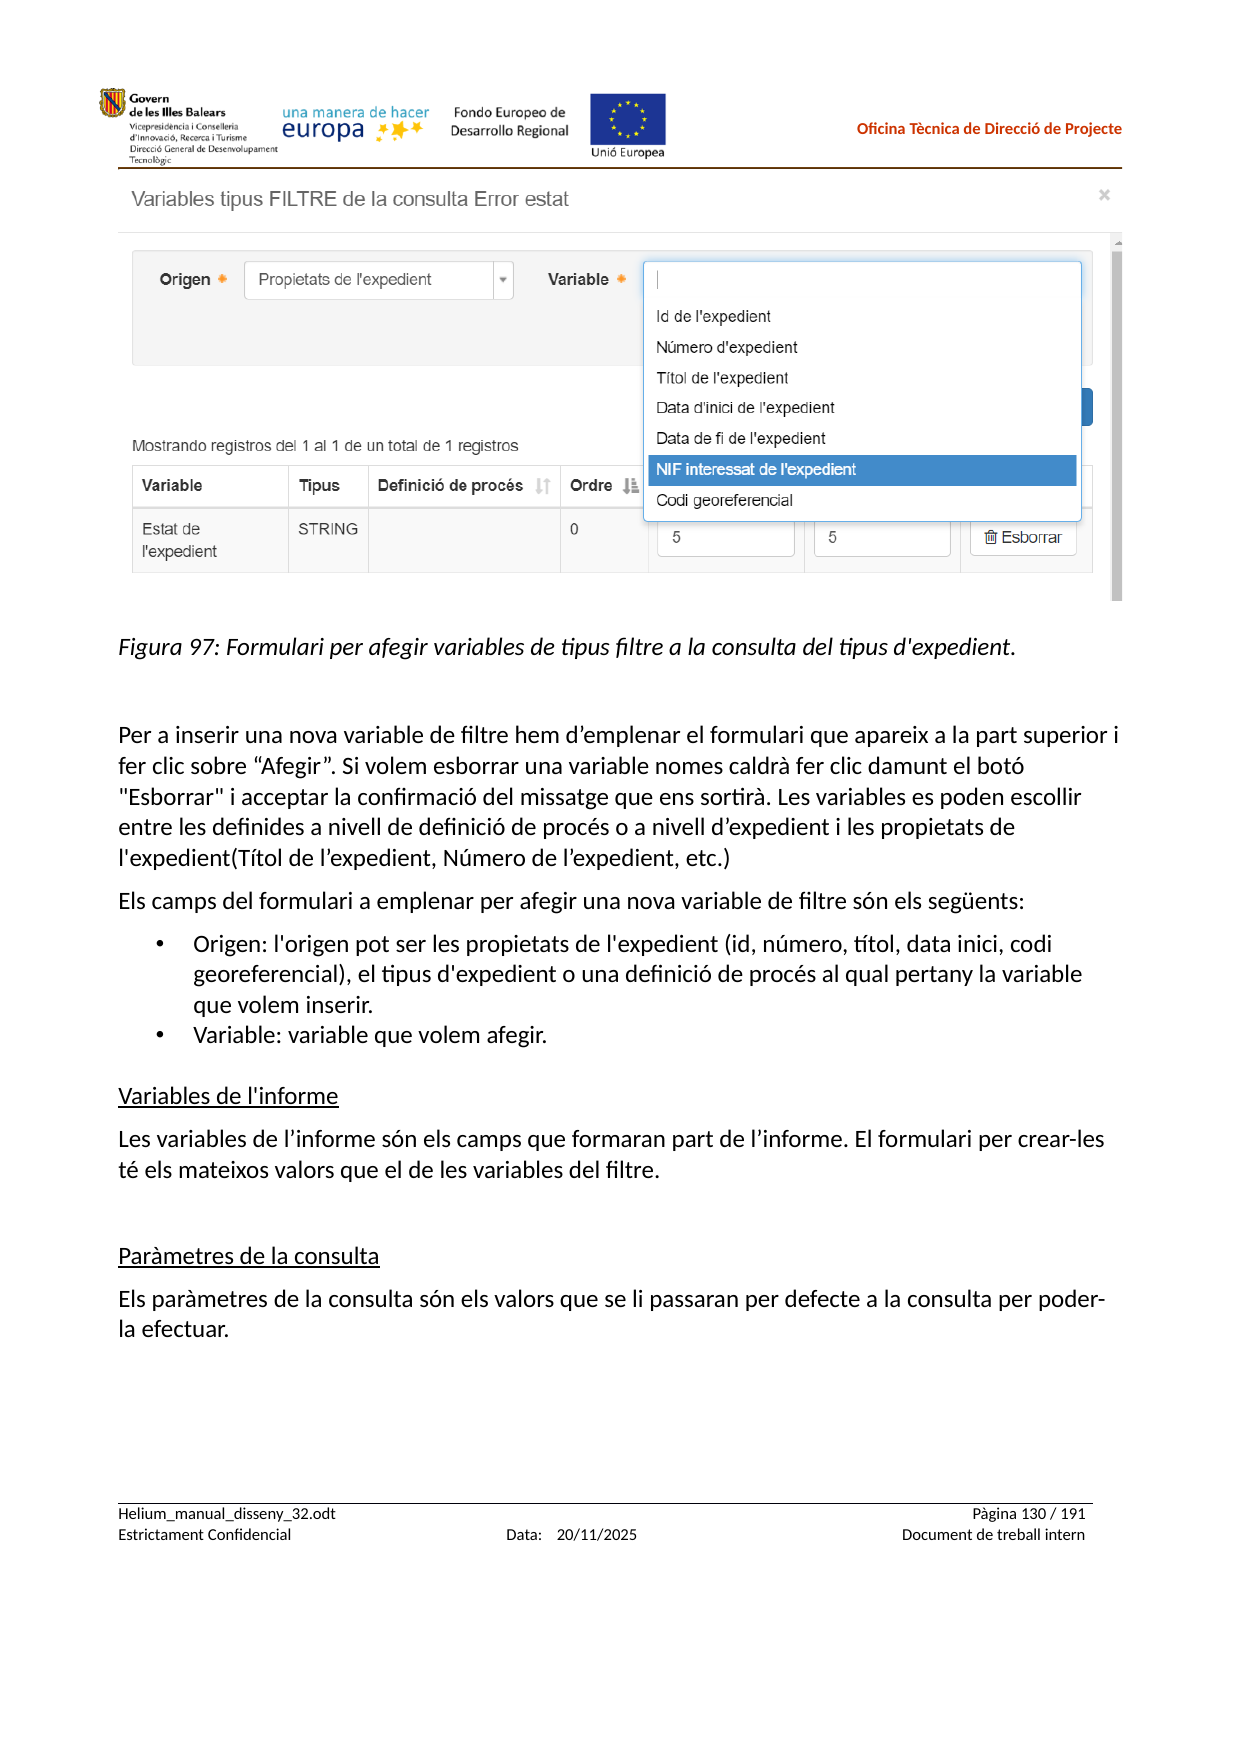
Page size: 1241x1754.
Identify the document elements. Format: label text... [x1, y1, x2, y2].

picture [99, 87, 668, 166]
text Les variables de l’informe són els camps que formaran part de l’informe. El formulari per crear-les té els mateixos valors que el de les variables del filtre. [118, 1123, 1122, 1184]
text Els paràmetres de la consulta són els valors que se li passaran per defecte a la consulta per poder-la efectuar. [118, 1283, 1122, 1344]
picture [118, 167, 1123, 601]
text Figura 97: Formulari per afegir variables de tipus filtre a la consulta del tipus d'expedient. [118, 601, 1122, 662]
list Origen: l'origen pot ser les propietats de l'expedient (id, número, títol, data inici, codi georeferencial), el tipus d'expedient o una definició de procés al qual pertany la variable que volem inserir. [156, 928, 1122, 1019]
text Per a inserir una nova variable de filtre hem d’emplenar el formulari que apareix a la part superior i fer clic sobre “Afegir”. Si volem esborrar una variable nomes caldrà fer clic damunt el botó "Esborrar" i acceptar la confirmació del missatge que ens sortirà. Les variables es poden escollir entre les definides a nivell de definició de procés o a nivell d’expedient i les propietats de l'expedient(Títol de l’expedient, Número de l’expedient, etc.) [118, 720, 1122, 872]
list Variable: variable que volem afegir. [156, 1019, 1122, 1050]
text Paràmetres de la consulta [118, 1240, 1122, 1271]
text Els camps del formulari a emplenar per afegir una nova variable de filtre són els següents: [118, 885, 1122, 915]
text Variables de l'informe [118, 1080, 1122, 1111]
